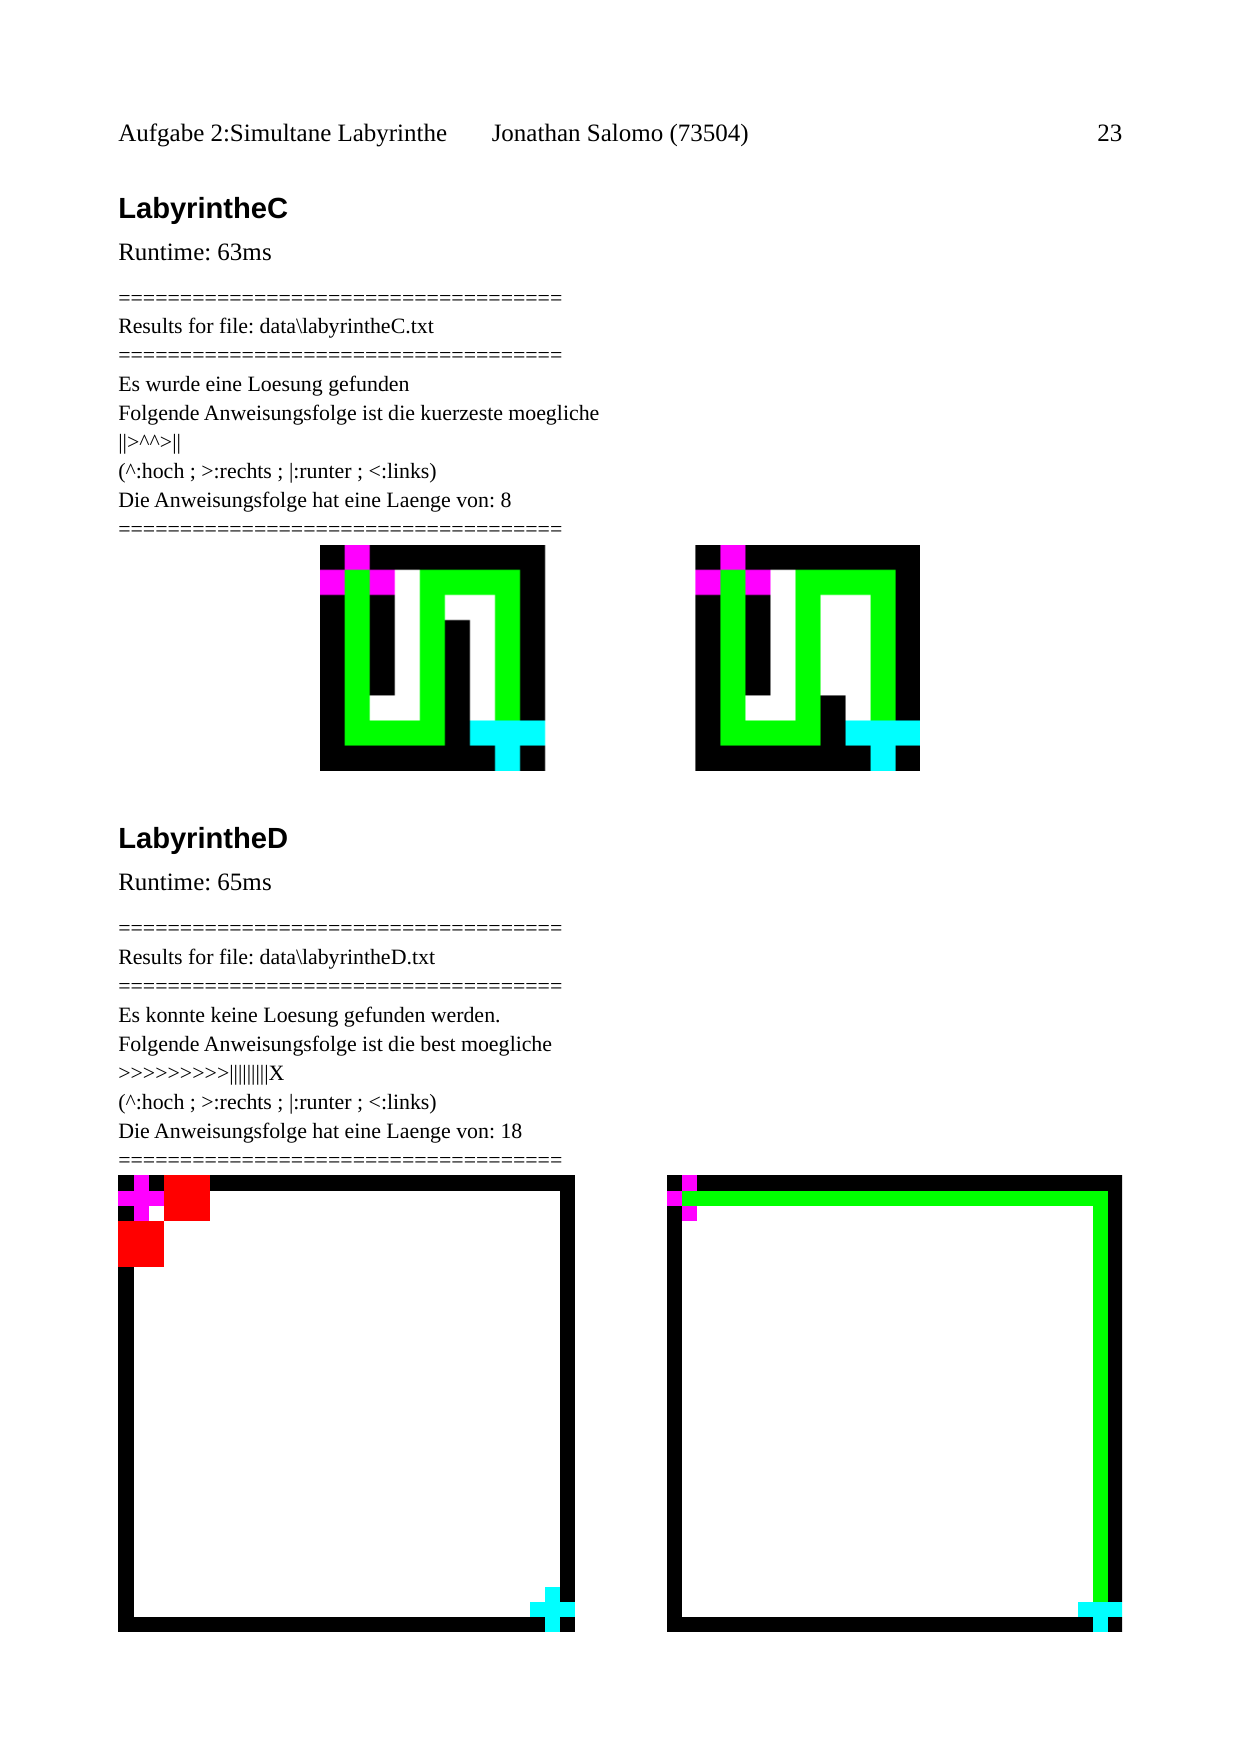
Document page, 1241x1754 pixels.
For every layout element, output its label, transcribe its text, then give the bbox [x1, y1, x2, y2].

text Folgende Anweisungsfolge ist die best moegliche [118, 1031, 1122, 1056]
picture [320, 545, 920, 771]
text Results for file: data\labyrintheD.txt [118, 944, 1122, 969]
text (^:hoch ; >:rechts ; |:runter ; <:links) [118, 458, 1122, 483]
text Die Anweisungsfolge hat eine Laenge von: 8 [118, 487, 1122, 512]
text (^:hoch ; >:rechts ; |:runter ; <:links) [118, 1089, 1122, 1114]
text ||>^^>|| [118, 429, 1122, 454]
text ==================================== [118, 342, 1122, 368]
subtitle LabyrintheD [118, 821, 1122, 855]
text ==================================== [118, 516, 1122, 541]
text ==================================== [118, 284, 1122, 310]
text Es konnte keine Loesung gefunden werden. [118, 1002, 1122, 1027]
text Runtime: 63ms [118, 237, 1122, 266]
text Die Anweisungsfolge hat eine Laenge von: 18 [118, 1118, 1122, 1143]
text Runtime: 65ms [118, 867, 1122, 896]
text Es wurde eine Loesung gefunden [118, 371, 1122, 397]
text Results for file: data\labyrintheC.txt [118, 313, 1122, 339]
text ==================================== [118, 1147, 1122, 1172]
text ==================================== [118, 915, 1122, 940]
picture [118, 1175, 1123, 1632]
text >>>>>>>>>|||||||||X [118, 1060, 1122, 1085]
subtitle LabyrintheC [118, 191, 1122, 224]
text Folgende Anweisungsfolge ist die kuerzeste moegliche [118, 400, 1122, 426]
text ==================================== [118, 973, 1122, 998]
